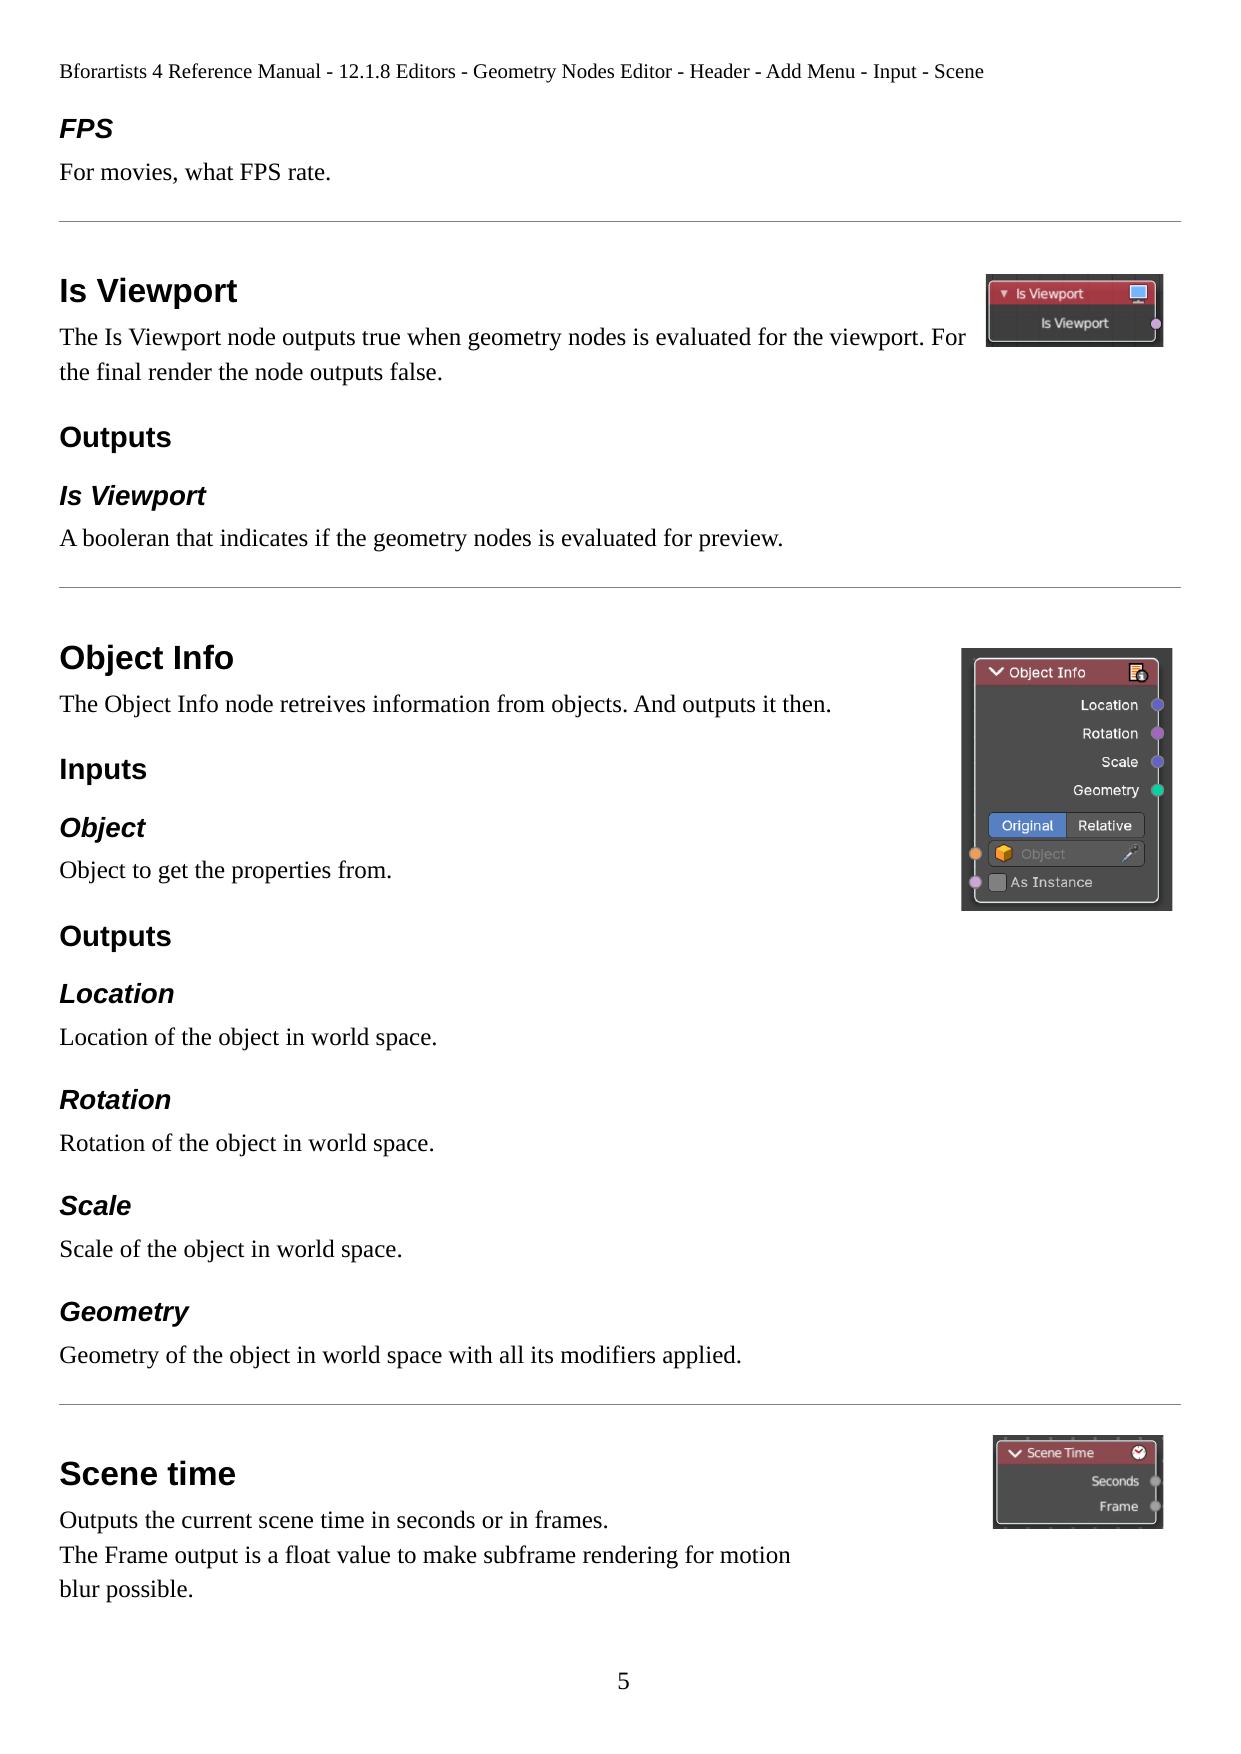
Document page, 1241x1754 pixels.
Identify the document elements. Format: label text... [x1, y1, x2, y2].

subtitle Scene time [59, 1454, 992, 1493]
text Location of the object in world space. [59, 1022, 1181, 1051]
text A booleran that indicates if the geometry nodes is evaluated for preview. [59, 523, 1181, 552]
text Geometry of the object in world space with all its modifiers applied. [59, 1340, 1181, 1369]
picture [961, 648, 1173, 911]
subtitle Geometry [59, 1296, 1181, 1327]
subtitle FPS [59, 113, 1181, 144]
subtitle [1173, 811, 1181, 843]
subtitle Outputs [59, 919, 1181, 953]
subtitle [1164, 1454, 1181, 1493]
subtitle Object [59, 811, 961, 843]
text Outputs the current scene time in seconds or in frames. The Frame output is a float value to make subframe rendering for motion blur possible. [59, 1505, 1181, 1603]
subtitle Rotation [59, 1084, 1181, 1116]
subtitle Is Viewport [59, 271, 1181, 310]
text For movies, what FPS rate. [59, 157, 1181, 186]
text Rotation of the object in world space. [59, 1128, 1181, 1157]
picture [985, 274, 1164, 347]
text The Object Info node retreives information from objects. And outputs it then. [59, 689, 961, 717]
subtitle Inputs [59, 752, 961, 786]
subtitle Scale [59, 1190, 1181, 1222]
picture [992, 1435, 1164, 1529]
text Scale of the object in world space. [59, 1234, 1181, 1263]
text The Is Viewport node outputs true when geometry nodes is evaluated for the viewport. For the final render the node outputs false. [59, 322, 1181, 385]
text Object to get the properties from. [59, 855, 961, 884]
subtitle Location [59, 978, 1181, 1010]
subtitle Object Info [59, 637, 1181, 676]
subtitle Is Viewport [59, 479, 1181, 511]
subtitle Outputs [59, 420, 1181, 454]
subtitle [1173, 752, 1181, 786]
